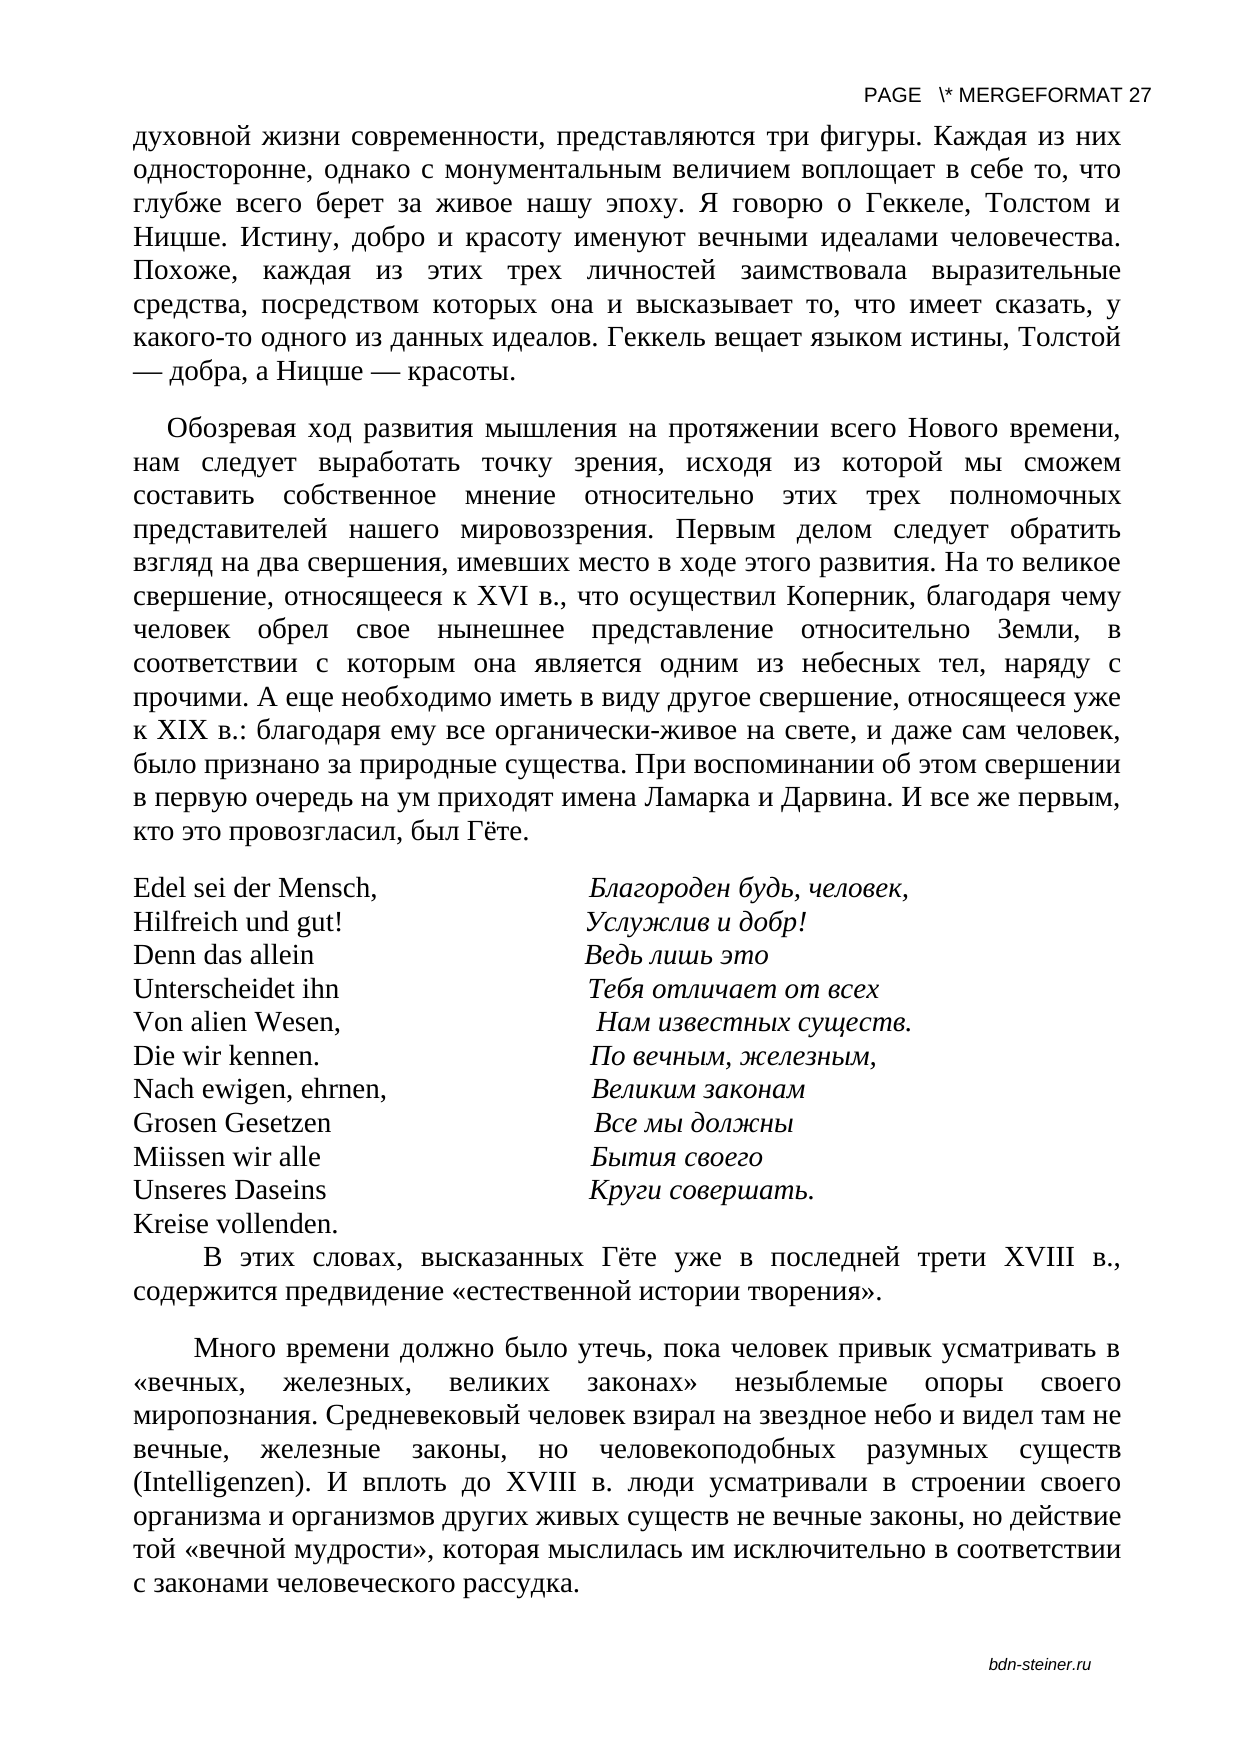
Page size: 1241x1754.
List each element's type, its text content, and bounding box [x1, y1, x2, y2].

text Denn das allein Ведь лишь это [133, 937, 1122, 971]
text Grosen Gesetzen Все мы должны [133, 1105, 1122, 1139]
text Unterscheidet ihn Тебя отличает от всех [133, 971, 1122, 1004]
text В этих словах, высказанных Гёте уже в последней трети XVIII в., содержится предвидение «естественной истории творения». [133, 1239, 1122, 1306]
text Die wir kennen. По вечным, железным, [133, 1038, 1122, 1072]
text Edel sei der Mensch, Благороден будь, человек, [133, 870, 1122, 904]
text Обозревая ход развития мышления на протяжении всего Нового времени, нам следует выработать точку зрения, исходя из которой мы сможем составить собственное мнение относительно этих трех полномочных представителей нашего мировоззрения. Первым делом следует обратить взгляд на два свершения, имевших место в ходе этого развития. На то великое свершение, относящееся к XVI в., что осуществил Коперник, благодаря чему человек обрел свое нынешнее представление относительно Земли, в соответствии с которым она является одним из небесных тел, наряду с прочими. А еще необходимо иметь в виду другое свершение, относящееся уже к XIX в.: благодаря ему все органически-живое на свете, и даже сам человек, было признано за природные существа. При воспоминании об этом свершении в первую очередь на ум приходят имена Ламарка и Дарвина. И все же первым, кто это провозгласил, был Гёте. [133, 410, 1122, 846]
text Много времени должно было утечь, пока человек привык усматривать в «вечных, железных, великих законах» незыблемые опоры своего миропознания. Средневековый человек взирал на звездное небо и видел там не вечные, железные законы, но человекоподобных разумных существ (Intelligenzen). И вплоть до XVIII в. люди усматривали в строении своего организма и организмов других живых существ не вечные законы, но действие той «вечной мудрости», которая мыслилась им исключительно в соответствии с законами человеческого рассудка. [133, 1330, 1122, 1599]
text Von alien Wesen, Нам известных существ. [133, 1004, 1122, 1038]
text Hilfreich und gut! Услужлив и добр! [133, 904, 1122, 937]
text Kreise vollenden. [133, 1206, 1122, 1239]
text духовной жизни современности, представляются три фигуры. Каждая из них односторонне, однако с монументальным величием воплощает в себе то, что глубже всего берет за живое нашу эпоху. Я говорю о Геккеле, Толстом и Ницше. Истину, добро и красоту именуют вечными идеалами человечества. Похоже, каждая из этих трех личностей заимствовала выразительные средства, посредством которых она и высказывает то, что имеет сказать, у какого-то одного из данных идеалов. Геккель вещает языком истины, Толстой — добра, а Ницше — красоты. [133, 118, 1122, 386]
text Nach ewigen, ehrnen, Великим законам [133, 1072, 1122, 1105]
text Unseres Daseins Круги совершать. [133, 1172, 1122, 1206]
text Miissen wir alle Бытия своего [133, 1139, 1122, 1172]
